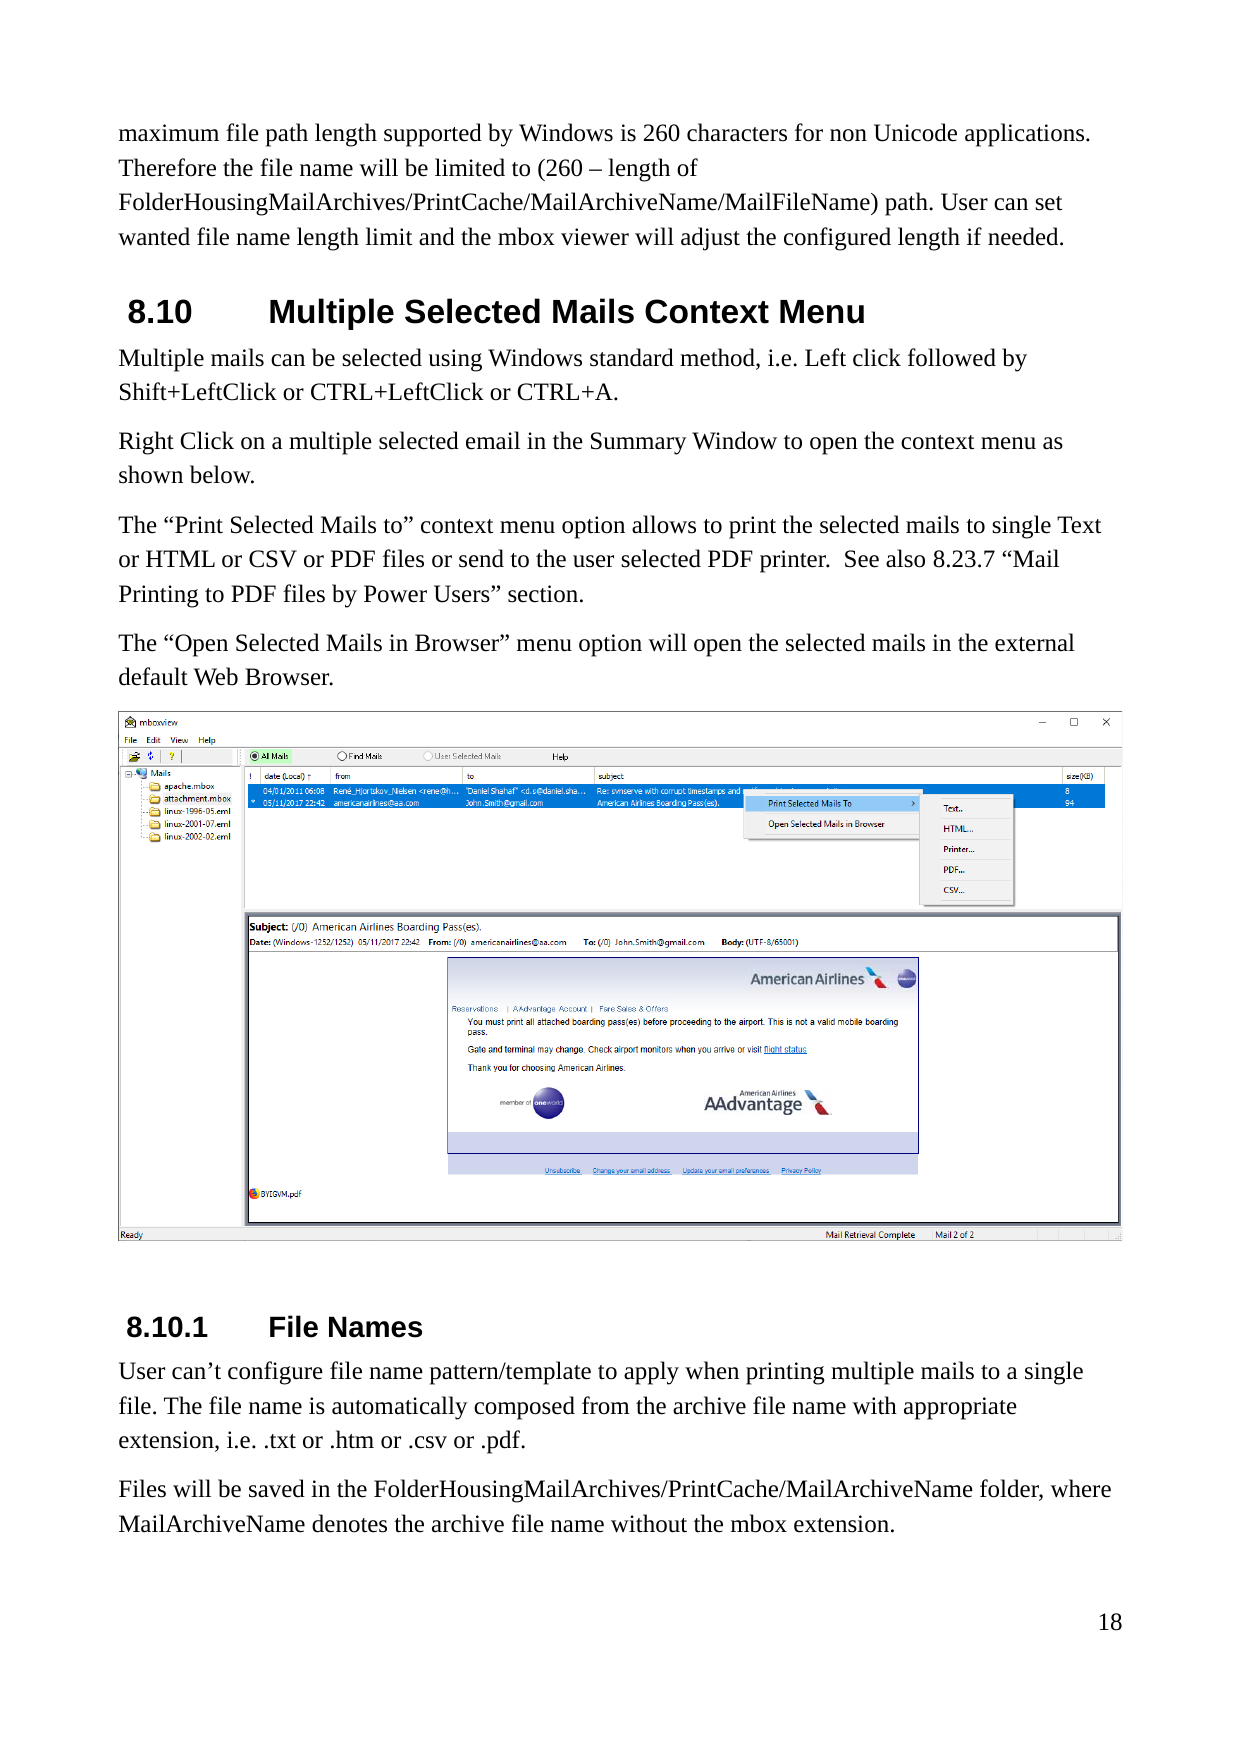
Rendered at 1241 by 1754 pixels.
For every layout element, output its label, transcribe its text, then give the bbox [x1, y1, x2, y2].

subtitle Multiple Selected Mails Context Menu [118, 291, 1122, 330]
text The “Print Selected Mails to” context menu option allows to print the selected mails to single Text or HTML or CSV or PDF files or send to the user selected PDF printer. See also 8.23.7 “Mail Printing to PDF files by Power Users” section. [118, 510, 1122, 607]
text Right Click on a multiple selected email in the Summary Window to open the context menu as shown below. [118, 426, 1122, 489]
text The “Open Selected Mails in Browser” menu option will open the selected mails in the external default Web Browser. [118, 628, 1122, 691]
text User can’t configure file name pattern/template to apply when printing multiple mails to a single file. The file name is automatically composed from the archive file name with appropriate extension, i.e. .txt or .htm or .csv or .pdf. [118, 1356, 1122, 1454]
text maximum file path length supported by Windows is 260 characters for non Unicode applications. Therefore the file name will be limited to (260 – length of FolderHousingMailArchives/PrintCache/MailArchiveName/MailFileName) path. User can set wanted file name length limit and the mbox viewer will adjust the configured length if needed. [118, 118, 1122, 250]
subtitle File Names [118, 1310, 1122, 1344]
text Files will be saved in the FolderHousingMailArchives/PrintCache/MailArchiveName folder, where MailArchiveName denotes the archive file name without the mbox extension. [118, 1474, 1122, 1537]
picture [118, 711, 1123, 1241]
text Multiple mails can be selected using Windows standard method, i.e. Left click followed by Shift+LeftClick or CTRL+LeftClick or CTRL+A. [118, 343, 1122, 406]
